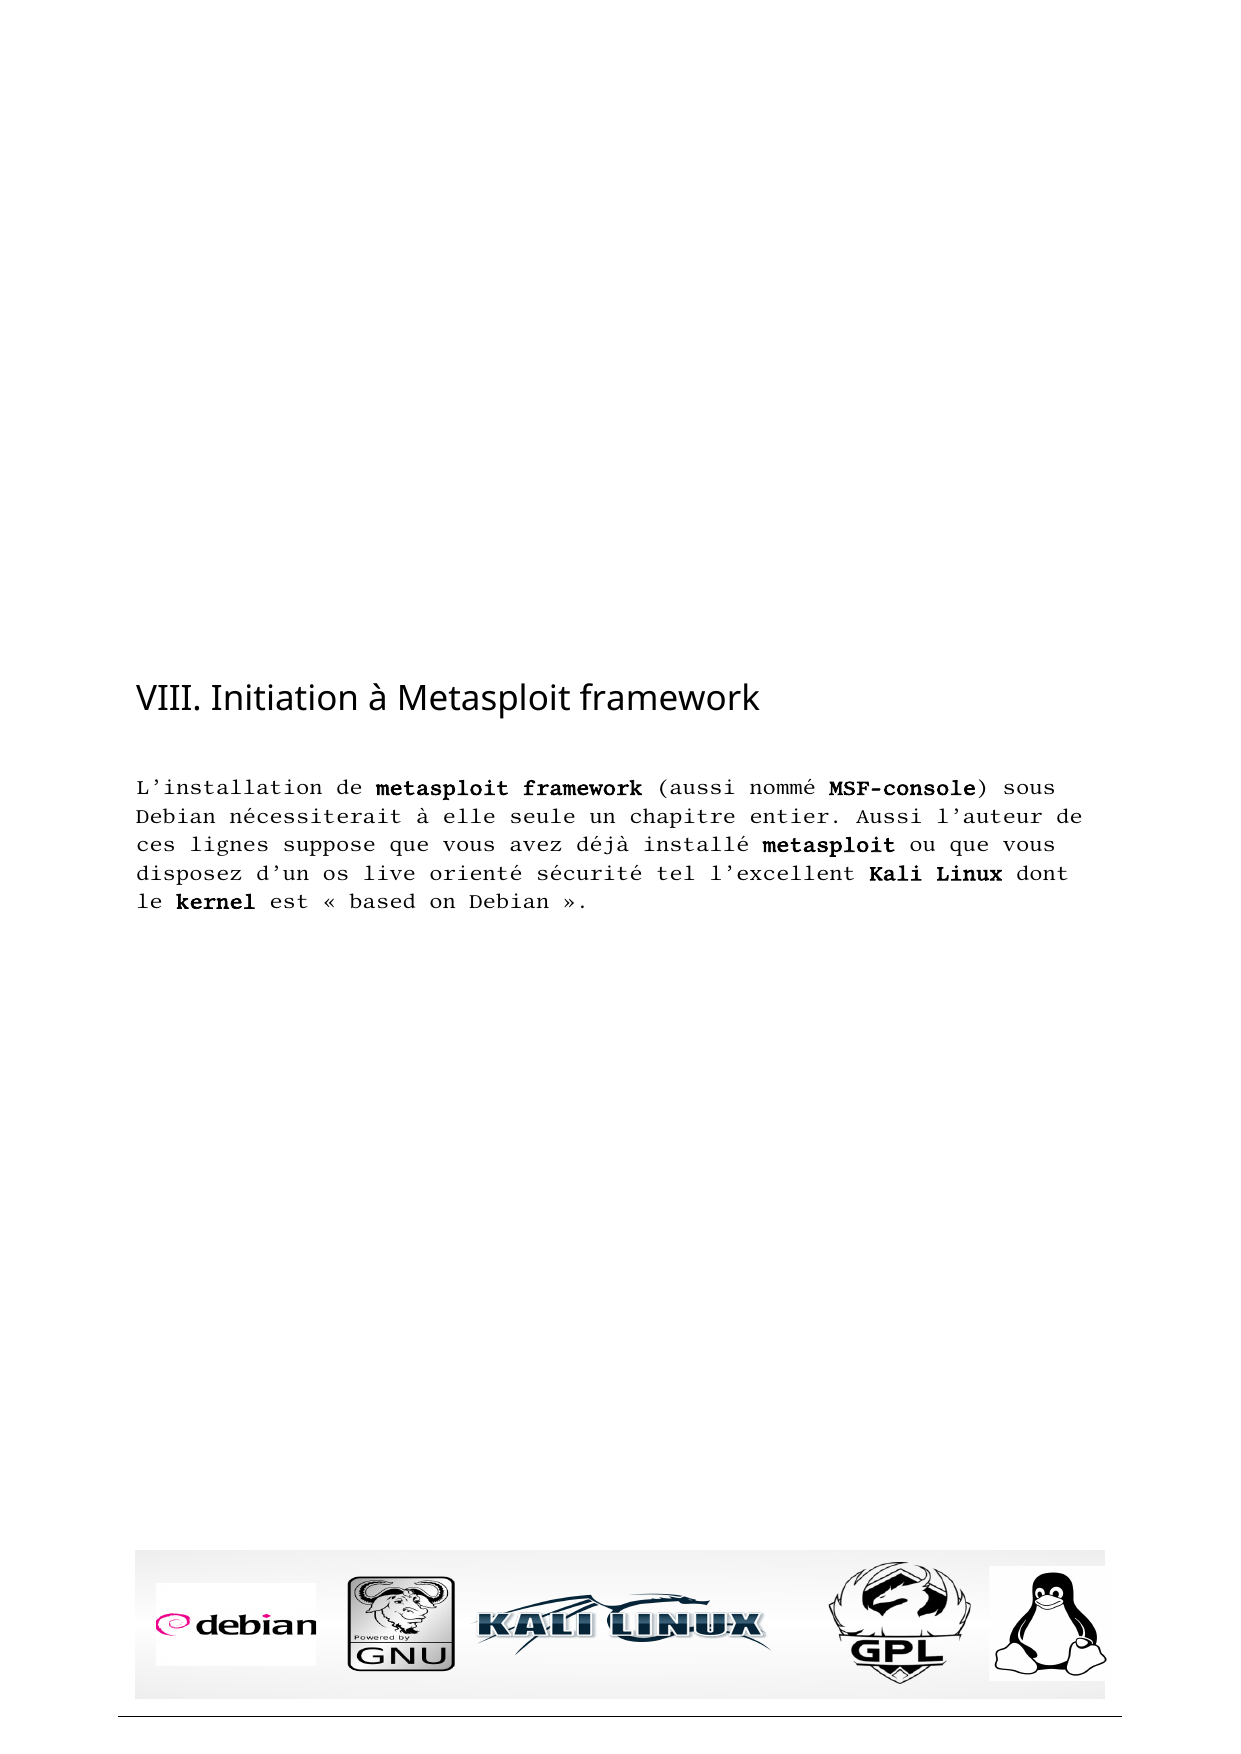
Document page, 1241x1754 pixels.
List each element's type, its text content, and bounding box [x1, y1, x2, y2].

subtitle VIII. Initiation à Metasploit framework [136, 673, 1104, 721]
picture [341, 1573, 782, 1674]
text L’installation de metasploit framework (aussi nommé MSF-console) sous Debian nécessiterait à elle seule un chapitre entier. Aussi l’auteur de ces lignes suppose que vous avez déjà installé metasploit ou que vous disposez d’un os live orienté sécurité tel l’excellent Kali Linux dont le kernel est « based on Debian ». [136, 776, 1104, 914]
picture [828, 1562, 971, 1684]
picture [156, 1583, 317, 1666]
picture [989, 1566, 1112, 1681]
